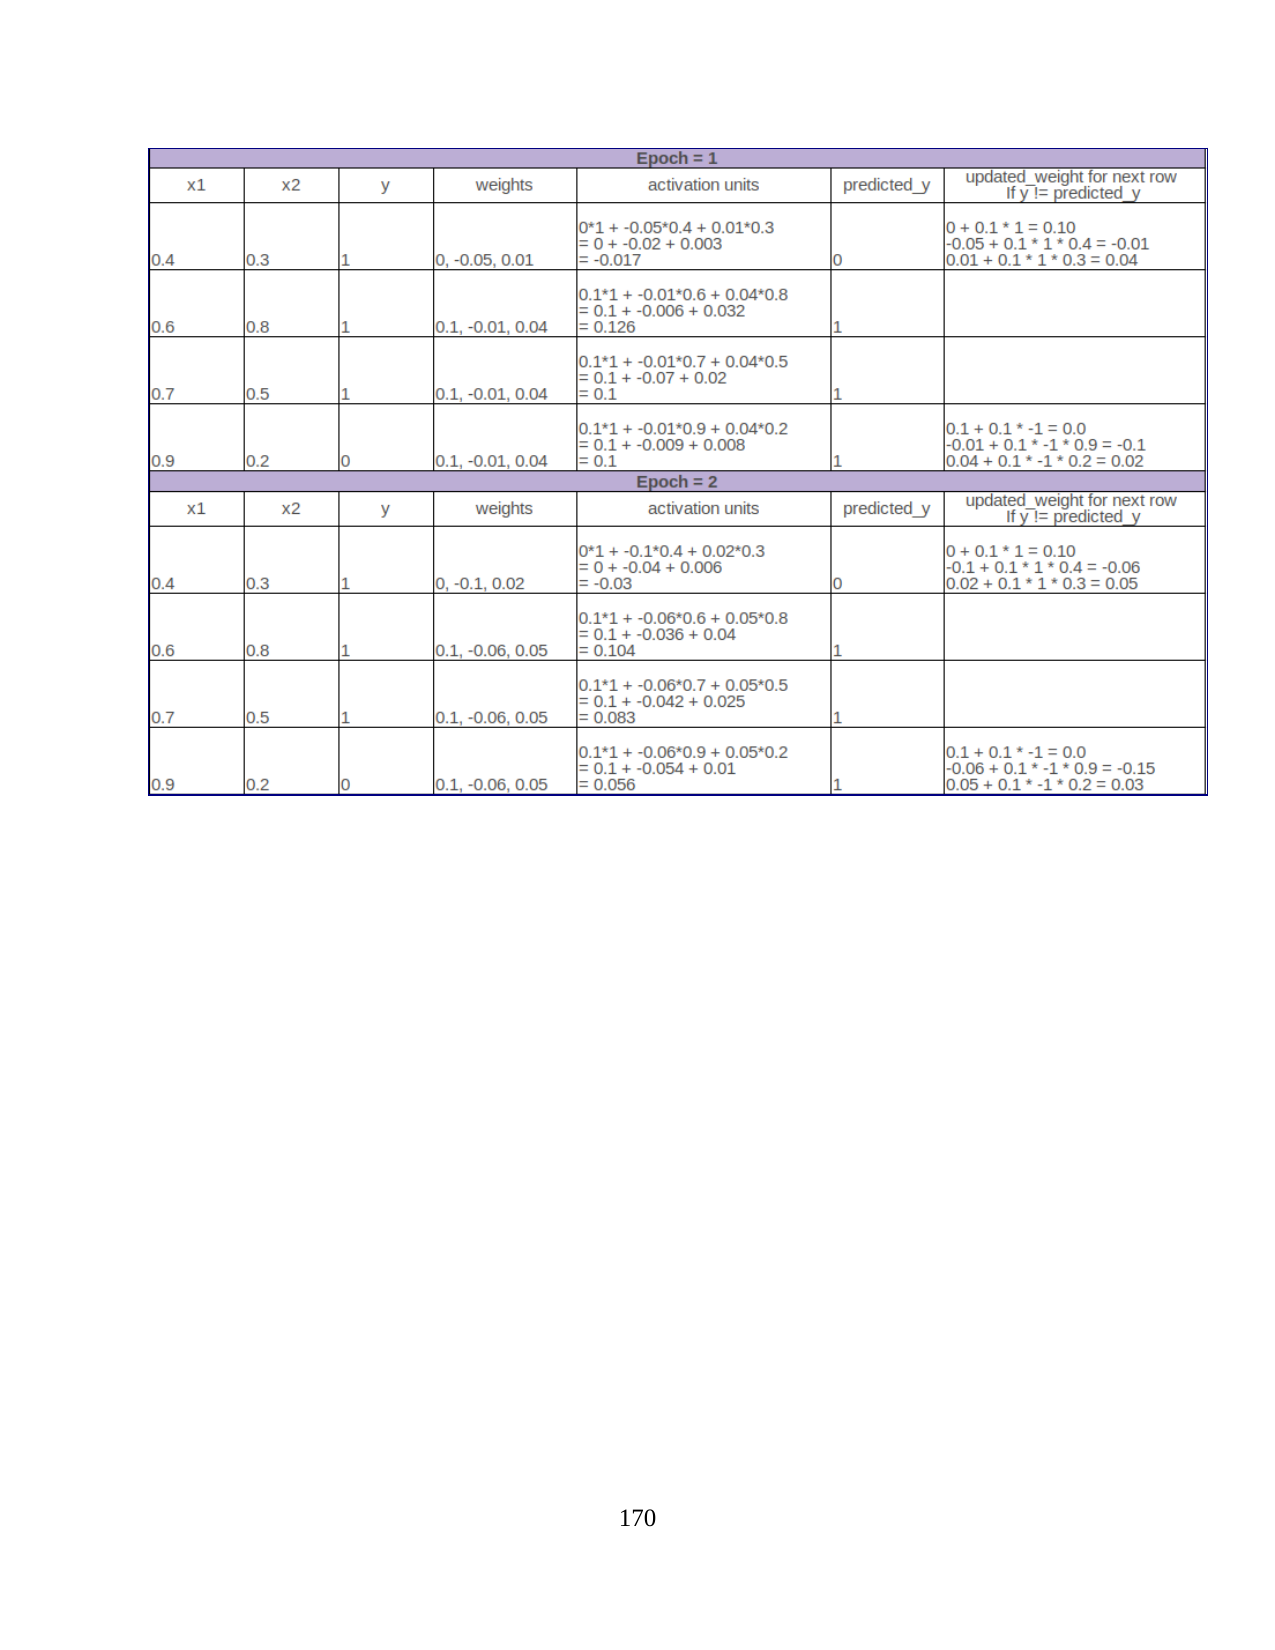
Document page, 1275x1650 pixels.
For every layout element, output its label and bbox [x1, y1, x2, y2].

picture [149, 149, 1207, 794]
